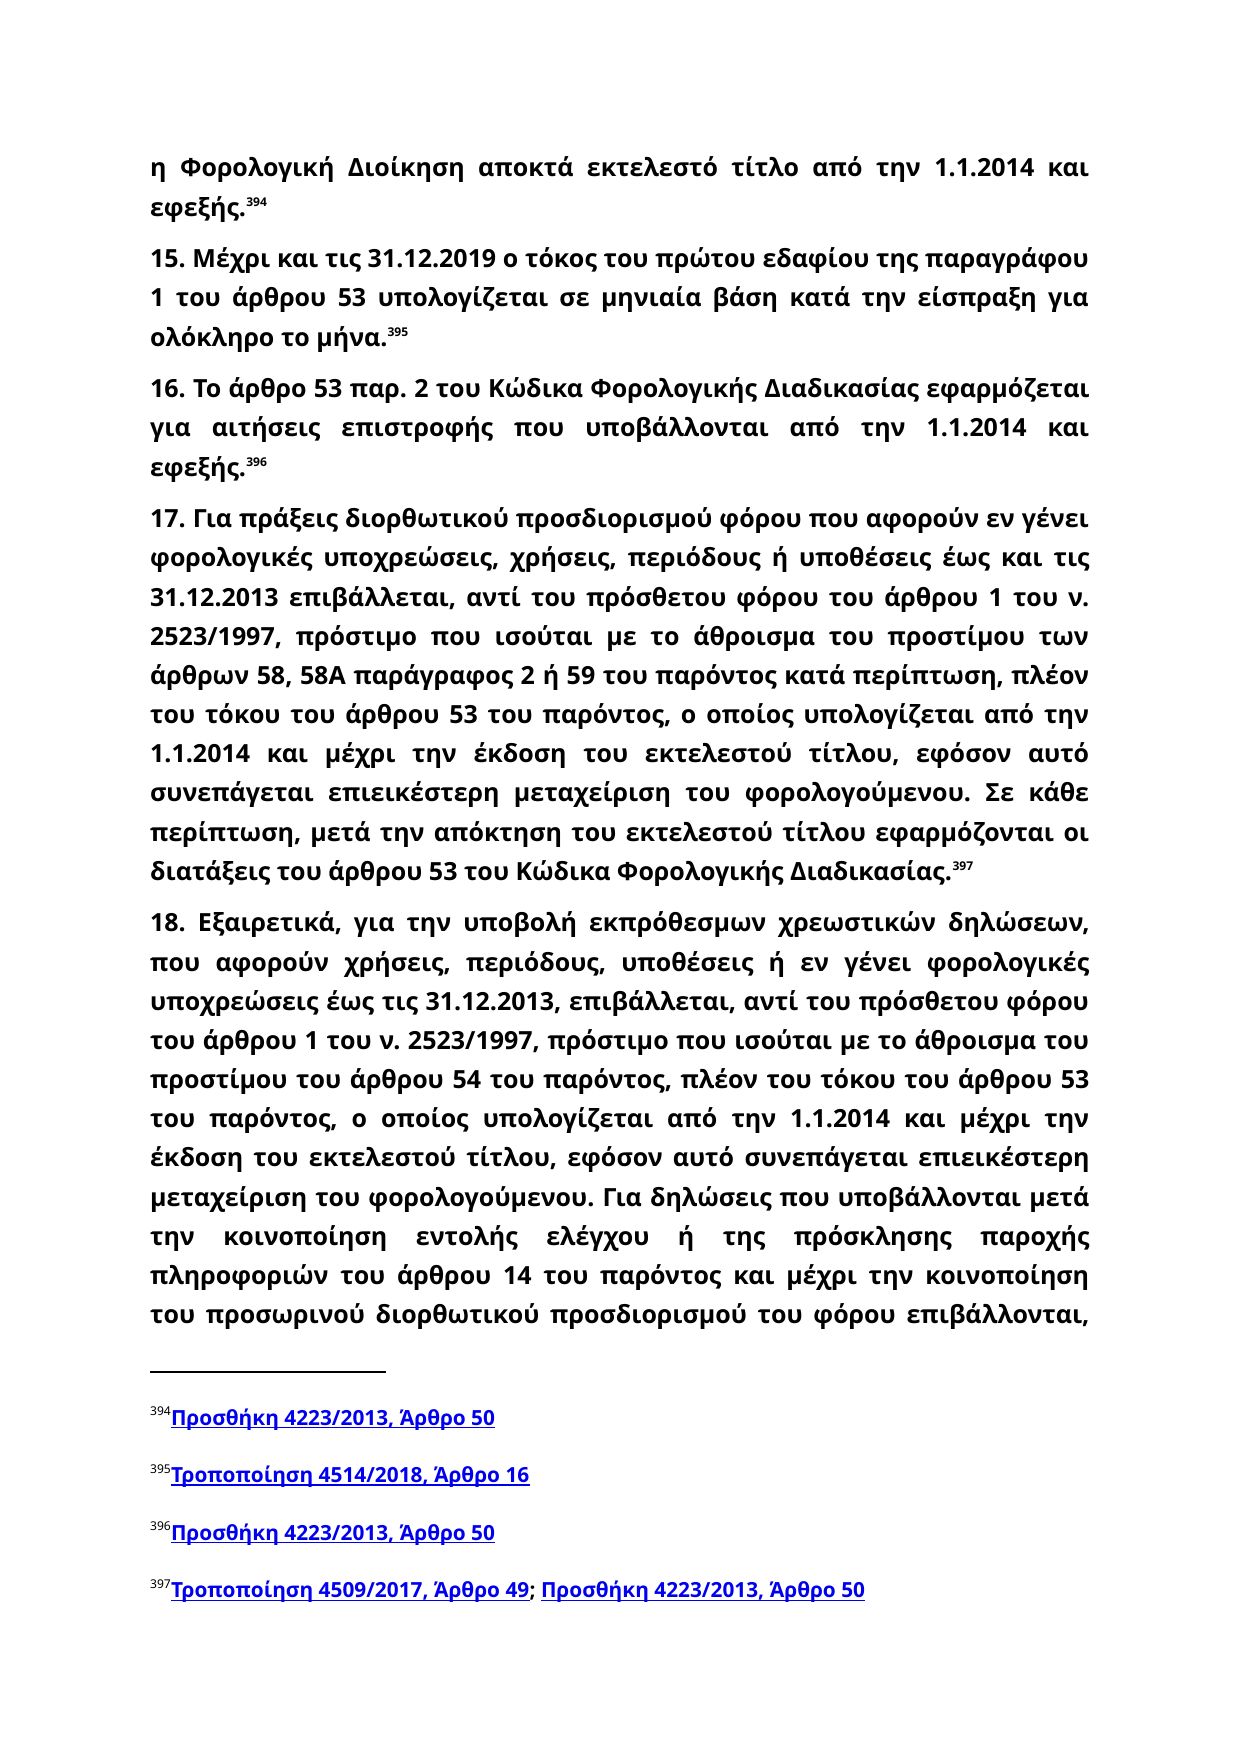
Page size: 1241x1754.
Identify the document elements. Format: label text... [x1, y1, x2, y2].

text Τροποποίηση 4514/2018, Άρθρο 16 [150, 1460, 1090, 1489]
text 16. Το άρθρο 53 παρ. 2 του Κώδικα Φορολογικής Διαδικασίας εφαρμόζεται για αιτήσεις επιστροφής που υποβάλλονται από την 1.1.2014 και εφεξής. [150, 371, 1090, 483]
text 18. Εξαιρετικά, για την υποβολή εκπρόθεσμων χρεωστικών δηλώσεων, που αφορούν χρήσεις, περιόδους, υποθέσεις ή εν γένει φορολογικές υποχρεώσεις έως τις 31.12.2013, επιβάλλεται, αντί του πρόσθετου φόρου του άρθρου 1 του ν. 2523/1997, πρόστιμο που ισούται με το άθροισμα του προστίμου του άρθρου 54 του παρόντος, πλέον του τόκου του άρθρου 53 του παρόντος, ο οποίος υπολογίζεται από την 1.1.2014 και μέχρι την έκδοση του εκτελεστού τίτλου, εφόσον αυτό συνεπάγεται επιεικέστερη μεταχείριση του φορολογούμενου. Για δηλώσεις που υποβάλλονται μετά την κοινοποίηση εντολής ελέγχου ή της πρόσκλησης παροχής πληροφοριών του άρθρου 14 του παρόντος και μέχρι την κοινοποίηση του προσωρινού διορθωτικού προσδιορισμού του φόρου επιβάλλονται, [150, 905, 1090, 1331]
text Τροποποίηση 4509/2017, Άρθρο 49; Προσθήκη 4223/2013, Άρθρο 50 [150, 1576, 1090, 1604]
text η Φορολογική Διοίκηση αποκτά εκτελεστό τίτλο από την 1.1.2014 και εφεξής. [150, 150, 1090, 223]
text 15. Μέχρι και τις 31.12.2019 ο τόκος του πρώτου εδαφίου της παραγράφου 1 του άρθρου 53 υπολογίζεται σε μηνιαία βάση κατά την είσπραξη για ολόκληρο το μήνα. [150, 241, 1090, 353]
text Προσθήκη 4223/2013, Άρθρο 50 [150, 1403, 1090, 1431]
text 17. Για πράξεις διορθωτικού προσδιορισμού φόρου που αφορούν εν γένει φορολογικές υποχρεώσεις, χρήσεις, περιόδους ή υποθέσεις έως και τις 31.12.2013 επιβάλλεται, αντί του πρόσθετου φόρου του άρθρου 1 του ν. 2523/1997, πρόστιμο που ισούται με το άθροισμα του προστίμου των άρθρων 58, 58Α παράγραφος 2 ή 59 του παρόντος κατά περίπτωση, πλέον του τόκου του άρθρου 53 του παρόντος, ο οποίος υπολογίζεται από την 1.1.2014 και μέχρι την έκδοση του εκτελεστού τίτλου, εφόσον αυτό συνεπάγεται επιεικέστερη μεταχείριση του φορολογούμενου. Σε κάθε περίπτωση, μετά την απόκτηση του εκτελεστού τίτλου εφαρμόζονται οι διατάξεις του άρθρου 53 του Κώδικα Φορολογικής Διαδικασίας. [150, 501, 1090, 887]
text Προσθήκη 4223/2013, Άρθρο 50 [150, 1518, 1090, 1546]
